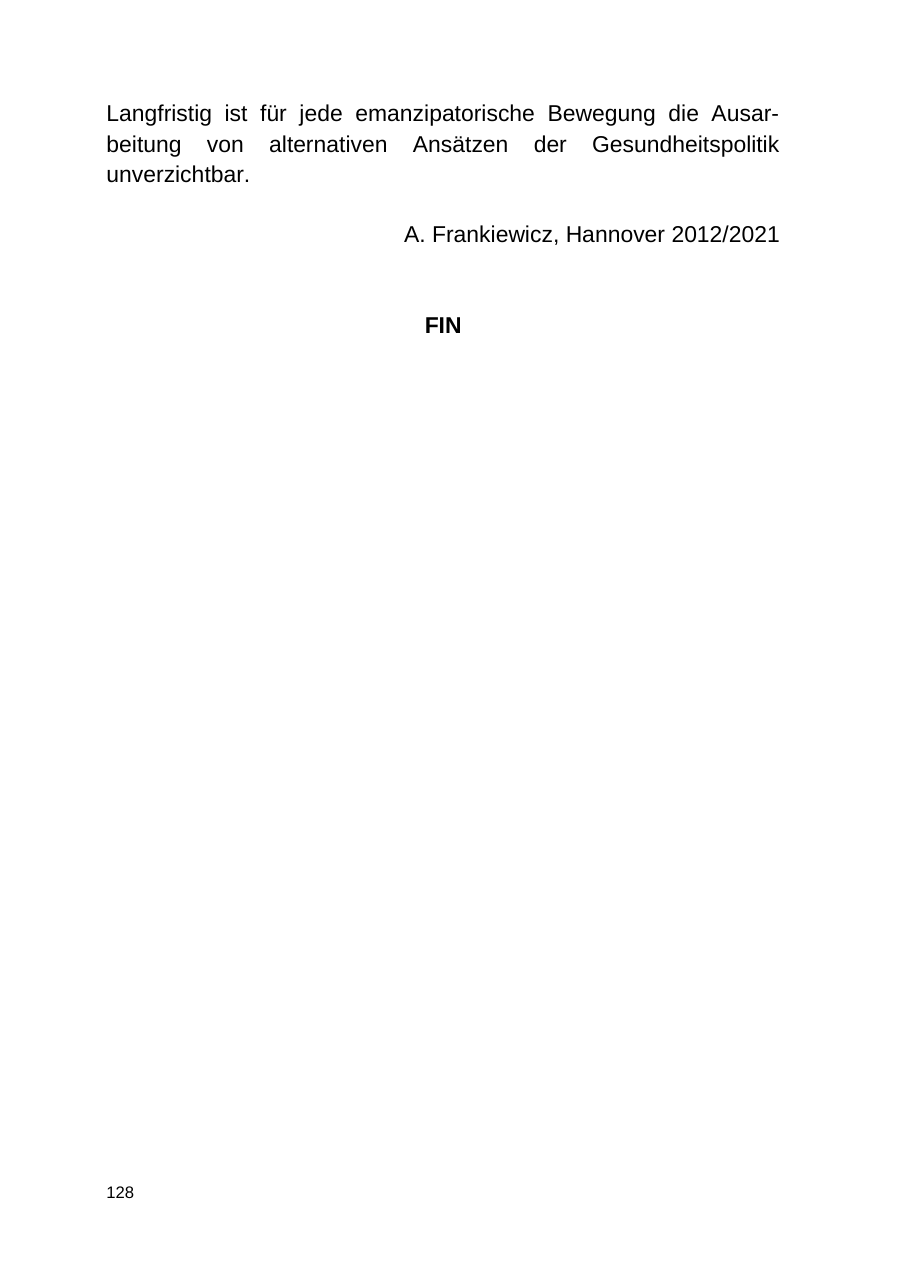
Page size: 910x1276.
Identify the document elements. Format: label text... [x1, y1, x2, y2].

text Langfristig ist für jede emanzipatorische Bewegung die Ausar-beitung von alternativen Ansätzen der Gesundheitspolitik unverzichtbar. [106, 100, 779, 187]
text FIN [106, 312, 779, 338]
text A. Frankiewicz, Hannover 2012/2021 [106, 221, 779, 248]
